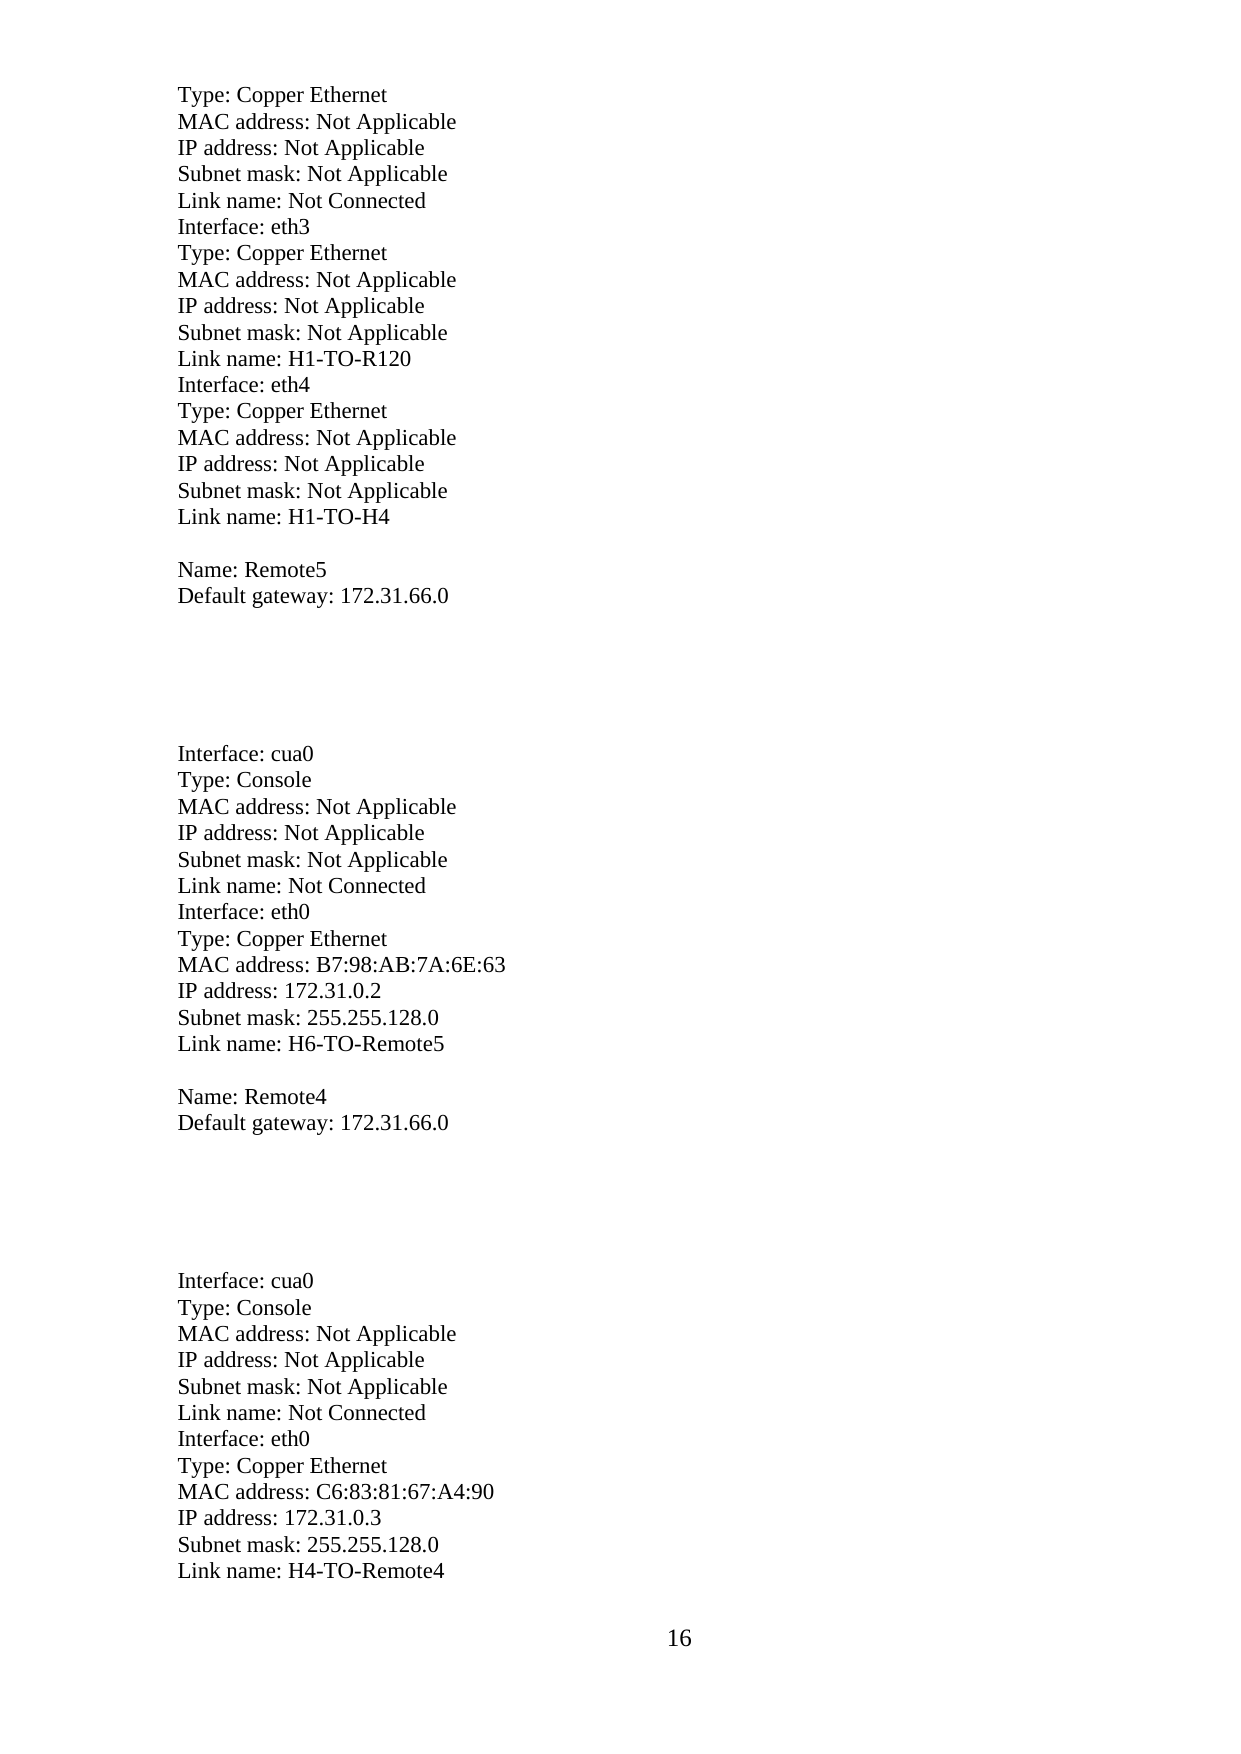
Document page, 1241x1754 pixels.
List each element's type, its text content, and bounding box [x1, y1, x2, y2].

text IP address: Not Applicable [177, 450, 1181, 477]
text MAC address: Not Applicable [177, 424, 1181, 450]
text Type: Console [177, 767, 1181, 793]
text IP address: 172.31.0.3 [177, 1504, 1181, 1531]
text MAC address: Not Applicable [177, 1320, 1181, 1346]
text Subnet mask: Not Applicable [177, 846, 1181, 872]
text Type: Copper Ethernet [177, 239, 1181, 266]
text Name: Remote4 [177, 1083, 1181, 1109]
text Interface: eth0 [177, 1425, 1181, 1452]
text MAC address: Not Applicable [177, 108, 1181, 134]
text IP address: Not Applicable [177, 1346, 1181, 1373]
text Interface: eth3 [177, 213, 1181, 239]
text Type: Copper Ethernet [177, 398, 1181, 424]
text IP address: 172.31.0.2 [177, 977, 1181, 1004]
text IP address: Not Applicable [177, 819, 1181, 846]
text MAC address: Not Applicable [177, 266, 1181, 292]
text Subnet mask: Not Applicable [177, 318, 1181, 345]
text Interface: eth0 [177, 898, 1181, 925]
text IP address: Not Applicable [177, 134, 1181, 160]
text Type: Copper Ethernet [177, 1452, 1181, 1478]
text MAC address: B7:98:AB:7A:6E:63 [177, 951, 1181, 977]
text Name: Remote5 [177, 556, 1181, 582]
text Type: Copper Ethernet [177, 81, 1181, 108]
text Type: Copper Ethernet [177, 925, 1181, 951]
text Link name: H1-TO-R120 [177, 345, 1181, 371]
text Link name: H1-TO-H4 [177, 503, 1181, 529]
text Link name: Not Connected [177, 1399, 1181, 1425]
text Interface: cua0 [177, 740, 1181, 767]
text Subnet mask: Not Applicable [177, 160, 1181, 187]
text Default gateway: 172.31.66.0 [177, 582, 1181, 608]
text Subnet mask: 255.255.128.0 [177, 1531, 1181, 1557]
text MAC address: C6:83:81:67:A4:90 [177, 1478, 1181, 1504]
text MAC address: Not Applicable [177, 793, 1181, 819]
text Link name: Not Connected [177, 187, 1181, 213]
text Interface: cua0 [177, 1267, 1181, 1294]
text Default gateway: 172.31.66.0 [177, 1109, 1181, 1136]
text Subnet mask: 255.255.128.0 [177, 1004, 1181, 1030]
text Type: Console [177, 1294, 1181, 1320]
text Interface: eth4 [177, 371, 1181, 398]
text Subnet mask: Not Applicable [177, 1373, 1181, 1399]
text Link name: Not Connected [177, 872, 1181, 898]
text IP address: Not Applicable [177, 292, 1181, 318]
text Subnet mask: Not Applicable [177, 477, 1181, 503]
text Link name: H6-TO-Remote5 [177, 1030, 1181, 1056]
text Link name: H4-TO-Remote4 [177, 1557, 1181, 1583]
